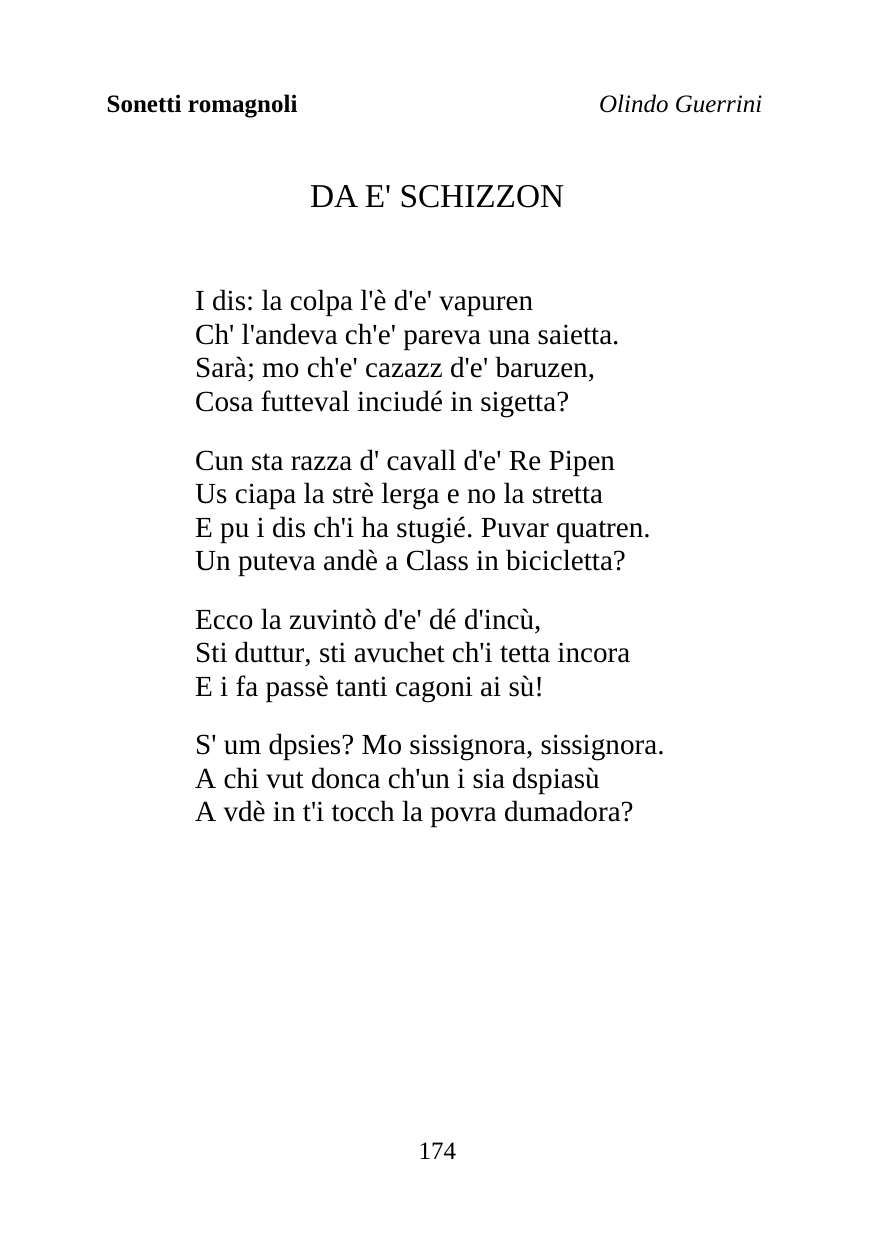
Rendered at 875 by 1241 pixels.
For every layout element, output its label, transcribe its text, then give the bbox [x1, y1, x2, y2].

text I dis: la colpa l'è d'e' vapuren Ch' l'andeva ch'e' pareva una saietta. Sarà; mo ch'e' cazazz d'e' baruzen, Cosa futteval inciudé in sigetta? [195, 283, 768, 418]
text Cun sta razza d' cavall d'e' Re Pipen Us ciapa la strè lerga e no la stretta E pu i dis ch'i ha stugié. Puvar quatren. Un puteva andè a Class in bicicletta? [195, 443, 768, 577]
text Ecco la zuvintò d'e' dé d'incù, Sti duttur, sti avuchet ch'i tetta incora E i fa passè tanti cagoni ai sù! [195, 602, 768, 702]
text S' um dpsies? Mo sissignora, sissignora. A chi vut donca ch'un i sia dspiasù A vdè in t'i tocch la povra dumadora? [195, 727, 768, 828]
subtitle DA E' SCHIZZON [106, 176, 768, 214]
